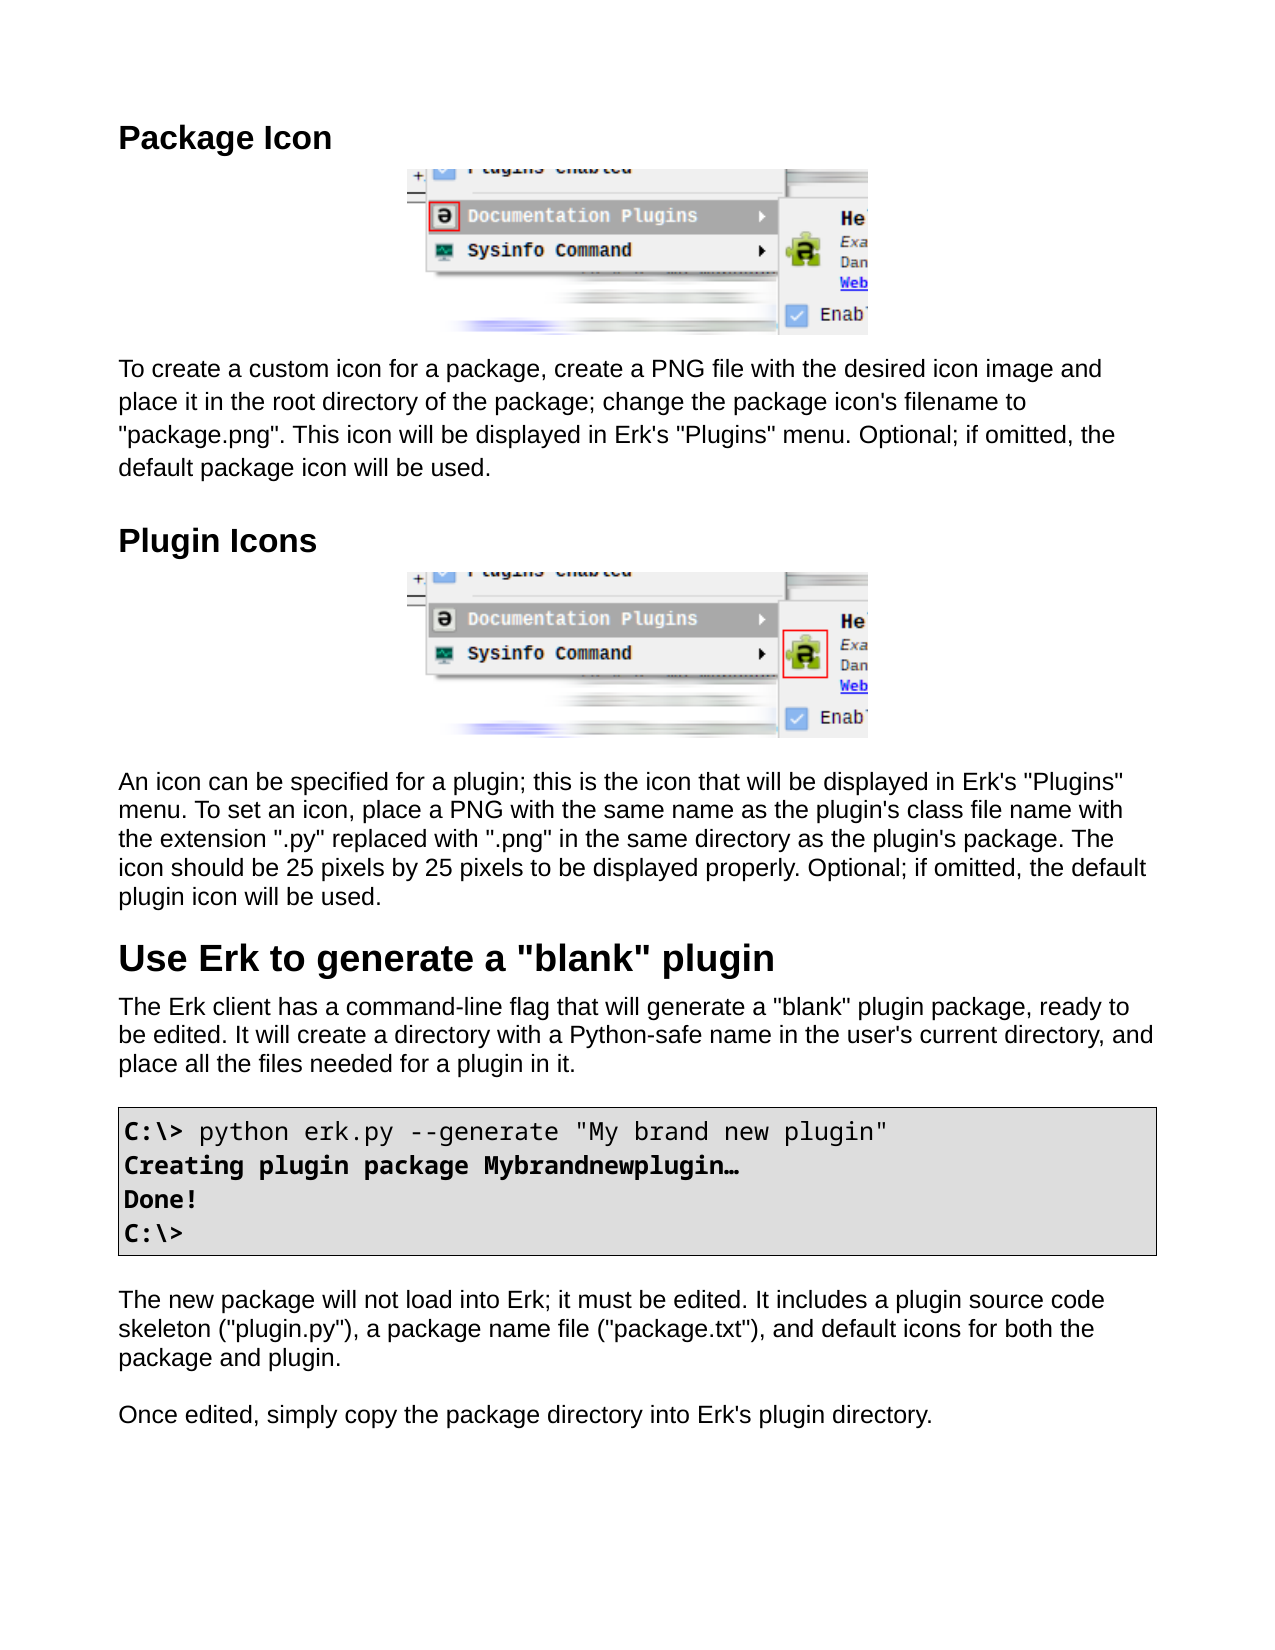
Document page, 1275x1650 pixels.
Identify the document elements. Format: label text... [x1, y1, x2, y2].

text The new package will not load into Erk; it must be edited. It includes a plugin source code skeleton ("plugin.py"), a package name file ("package.txt"), and default icons for both the package and plugin. [118, 1285, 1157, 1371]
subtitle Plugin Icons [118, 521, 1157, 560]
picture [407, 169, 868, 335]
table_header C:\> python erk.py --generate "My brand new plugin" Creating plugin package Mybrandnewplugin… Done! C:\> [119, 1108, 1156, 1255]
subtitle Use Erk to generate a "blank" plugin [118, 936, 1157, 979]
text An icon can be specified for a plugin; this is the icon that will be displayed in Erk's "Plugins" menu. To set an icon, place a PNG with the same name as the plugin's class file name with the extension ".py" replaced with ".png" in the same directory as the plugin's package. The icon should be 25 pixels by 25 pixels to be displayed properly. Optional; if omitted, the default plugin icon will be used. [118, 767, 1157, 911]
text Once edited, simply copy the package directory into Erk's plugin directory. [118, 1400, 1157, 1429]
subtitle Package Icon [118, 118, 1157, 157]
text To create a custom icon for a package, create a PNG file with the desired icon image and place it in the root directory of the package; change the package icon's filename to "package.png". This icon will be displayed in Erk's "Plugins" menu. Optional; if omitted, the default package icon will be used. [118, 354, 1157, 482]
picture [407, 572, 868, 738]
text The Erk client has a command-line flag that will generate a "blank" plugin package, ready to be edited. It will create a directory with a Python-safe name in the user's current directory, and place all the files needed for a plugin in it. [118, 992, 1157, 1078]
